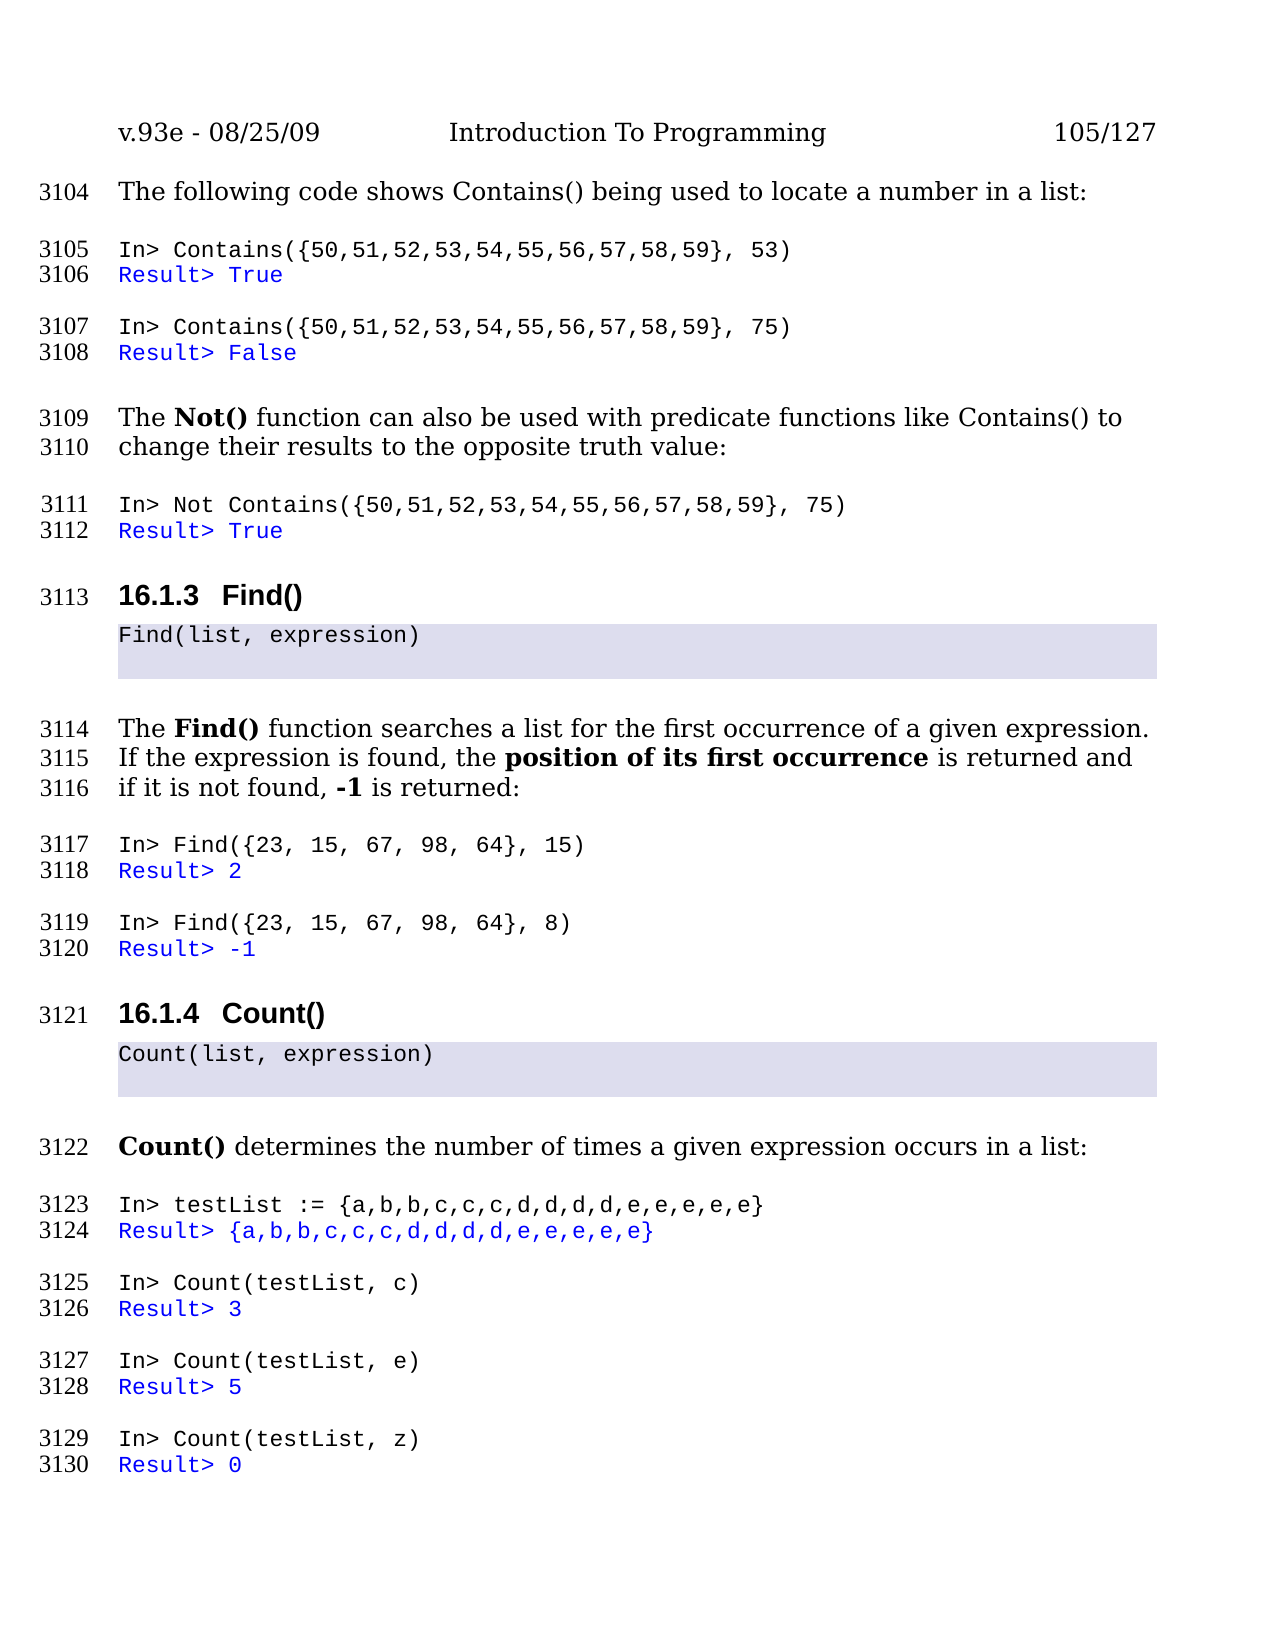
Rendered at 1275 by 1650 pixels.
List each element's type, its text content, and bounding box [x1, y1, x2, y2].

text The Not() function can also be used with predicate functions like Contains() to change their results to the opposite truth value: [118, 402, 1157, 461]
text Count() determines the number of times a given expression occurs in a list: [118, 1132, 1157, 1162]
subtitle Find() [118, 578, 1157, 611]
text Result> -1 [118, 938, 1157, 963]
text In> Count(testList, e) [118, 1349, 1157, 1375]
text Result> 2 [118, 860, 1157, 886]
table_header Find(list, expression) [118, 624, 1157, 679]
text Result> True [118, 264, 1157, 290]
text Result> {a,b,b,c,c,c,d,d,d,d,e,e,e,e,e} [118, 1220, 1157, 1246]
text Result> 5 [118, 1375, 1157, 1401]
text The Find() function searches a list for the first occurrence of a given expression. If the expression is found, the position of its first occurrence is returned and if it is not found, -1 is returned: [118, 714, 1157, 802]
text The following code shows Contains() being used to locate a number in a list: [118, 177, 1157, 206]
text In> testList := {a,b,b,c,c,c,d,d,d,d,e,e,e,e,e} [118, 1194, 1157, 1220]
text In> Find({23, 15, 67, 98, 64}, 8) [118, 912, 1157, 938]
text In> Count(testList, z) [118, 1427, 1157, 1453]
text In> Not Contains({50,51,52,53,54,55,56,57,58,59}, 75) [118, 493, 1157, 519]
text In> Contains({50,51,52,53,54,55,56,57,58,59}, 75) [118, 316, 1157, 342]
subtitle Count() [118, 997, 1157, 1030]
text In> Count(testList, c) [118, 1272, 1157, 1297]
text Result> 0 [118, 1453, 1157, 1479]
text Result> False [118, 342, 1157, 368]
text Result> 3 [118, 1297, 1157, 1323]
text In> Find({23, 15, 67, 98, 64}, 15) [118, 834, 1157, 860]
text Result> True [118, 519, 1157, 545]
text In> Contains({50,51,52,53,54,55,56,57,58,59}, 53) [118, 238, 1157, 264]
table_header Count(list, expression) [118, 1042, 1157, 1097]
